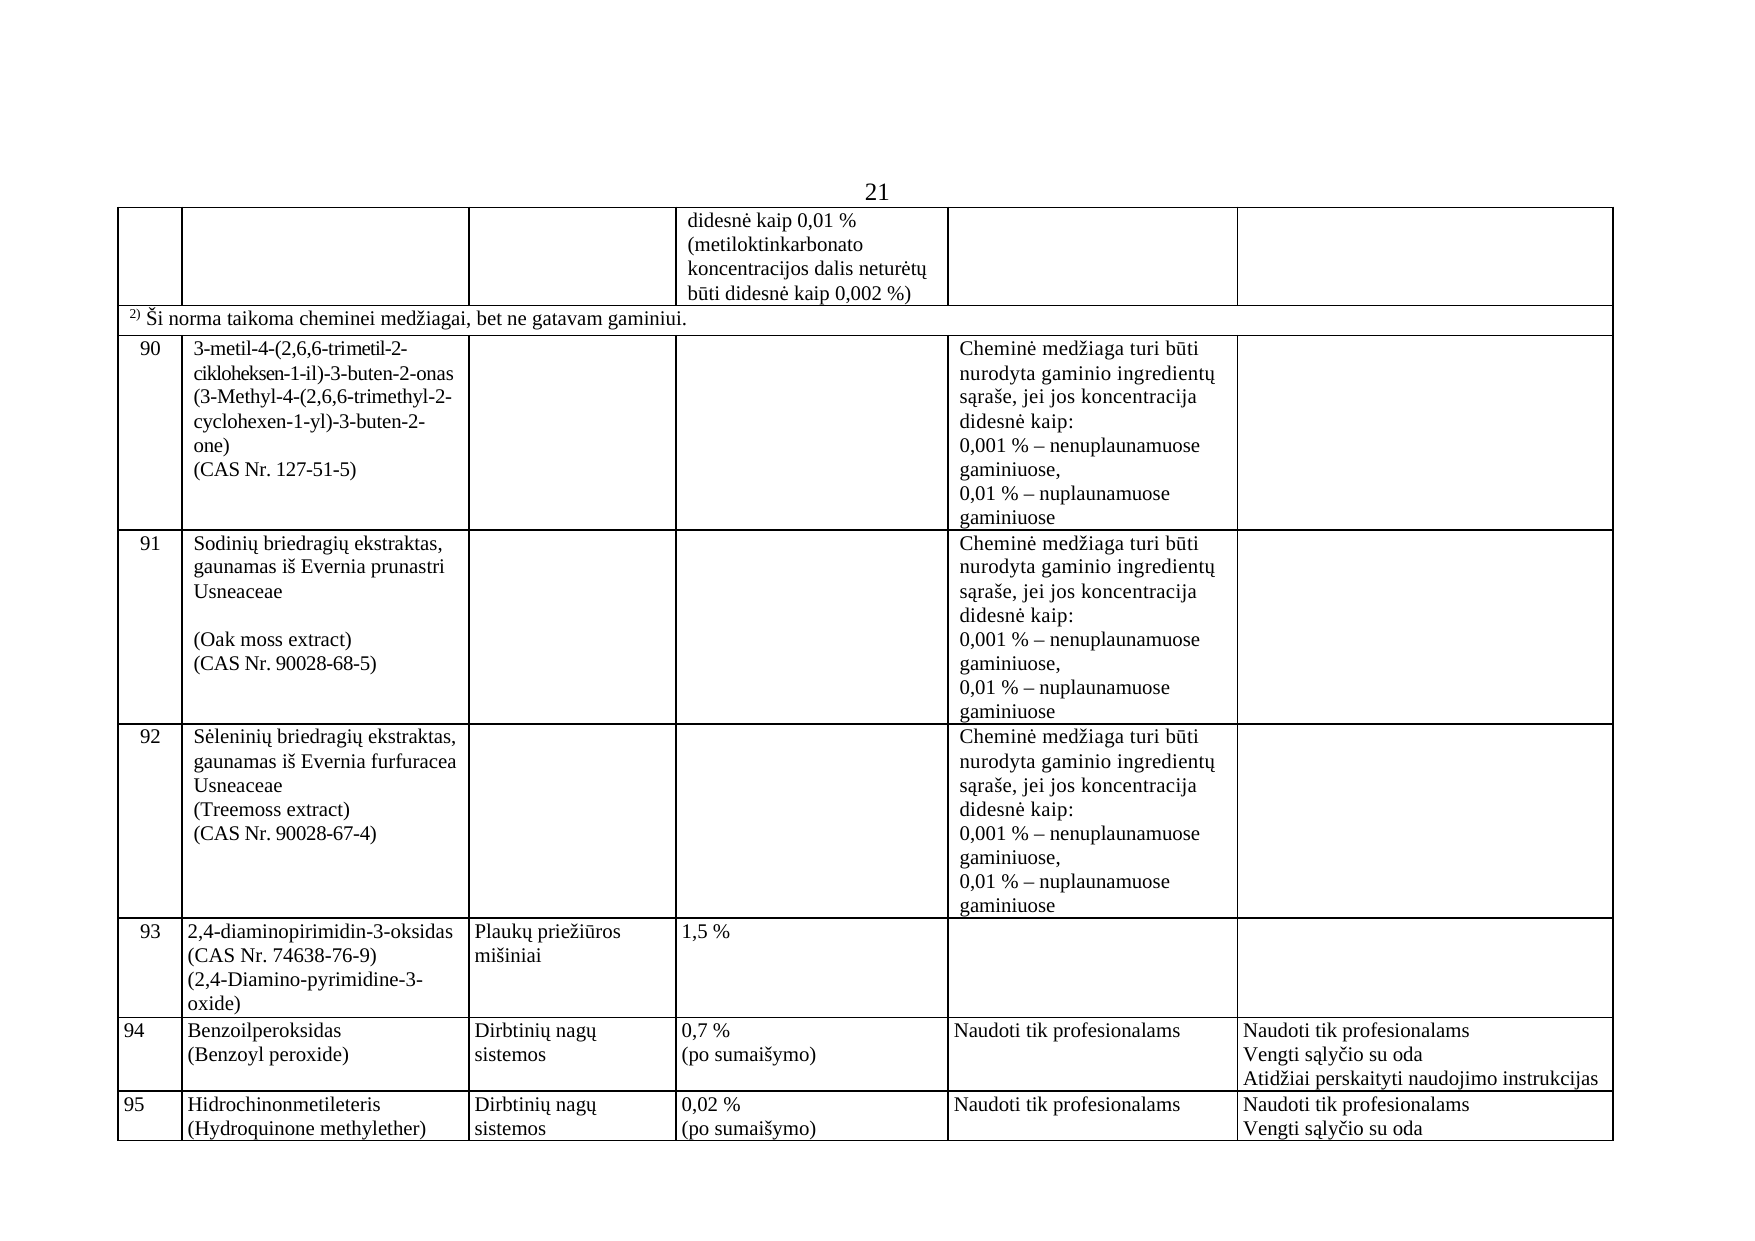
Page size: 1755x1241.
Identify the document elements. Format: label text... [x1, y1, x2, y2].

table_cell [677, 336, 947, 529]
table_cell Dirbtinių nagų sistemos [470, 1092, 675, 1140]
table_cell Cheminė medžiaga turi būti nurodyta gaminio ingredientų sąraše, jei jos koncentracija didesnė kaip: [949, 531, 1237, 627]
table_cell Plaukų priežiūros mišiniai [470, 919, 675, 991]
table_cell [949, 208, 1237, 304]
table_cell didesnė kaip 0,01 %(metiloktinkarbonato koncentracijos dalis neturėtų būti didesnė kaip 0,002 %) [677, 208, 947, 304]
table_cell [470, 336, 675, 529]
table_cell 90 [119, 336, 181, 529]
table_cell [1614, 991, 1754, 1016]
table_cell [119, 208, 181, 304]
table_cell [1614, 1090, 1754, 1140]
table_cell [1614, 1016, 1754, 1090]
table_cell [677, 627, 947, 723]
table_cell [1614, 529, 1754, 627]
table_cell 91 [119, 531, 181, 627]
table_cell Naudoti tik profesionalams [949, 1092, 1237, 1140]
table_cell 92 [119, 725, 181, 917]
table_cell [1614, 917, 1754, 991]
table_cell Hidrochinonmetileteris (Hydroquinone methylether) [183, 1092, 468, 1140]
table_cell [470, 991, 675, 1016]
table_cell [1614, 335, 1754, 529]
table_cell [119, 627, 181, 723]
table_cell [1238, 208, 1612, 304]
table_cell 0,001 % – nenuplaunamuose gaminiuose, 0,01 % – nuplaunamuose gaminiuose [949, 627, 1237, 723]
table_cell [677, 531, 947, 627]
table_cell [949, 919, 1237, 991]
table_cell Benzoilperoksidas (Benzoyl peroxide) [183, 1018, 468, 1090]
table_cell [183, 208, 468, 304]
table_cell [1238, 531, 1612, 627]
table_cell Cheminė medžiaga turi būti nurodyta gaminio ingredientų sąraše, jei jos koncentracija didesnė kaip: 0,001 % – nenuplaunamuose gaminiuose, 0,01 % – nuplaunamuose gaminiuose [949, 725, 1237, 917]
table_cell Dirbtinių nagų sistemos [470, 1018, 675, 1090]
table_cell 3-metil-4-(2,6,6-trimetil-2-cikloheksen-1-il)-3-buten-2-onas (3-Methyl-4-(2,6,6-trimethyl-2-cyclohexen-1-yl)-3-buten-2-one) (CAS Nr. 127-51-5) [183, 336, 468, 529]
table_cell 0,7 % (po sumaišymo) [677, 1018, 947, 1090]
table_cell 2) Ši norma taikoma cheminei medžiagai, bet ne gatavam gaminiui. [119, 306, 1612, 335]
table_cell [1614, 207, 1754, 304]
table_cell [1238, 919, 1612, 1016]
table_cell Sodinių briedragių ekstraktas, gaunamas iš Evernia prunastri Usneaceae [183, 531, 468, 627]
table_cell [1614, 723, 1754, 917]
table_cell [470, 627, 675, 723]
table_cell [1614, 627, 1754, 723]
table_cell [677, 725, 947, 917]
table_cell Cheminė medžiaga turi būti nurodyta gaminio ingredientų sąraše, jei jos koncentracija didesnė kaip: 0,001 % – nenuplaunamuose gaminiuose, 0,01 % – nuplaunamuose gaminiuose [949, 336, 1237, 529]
table_cell [470, 725, 675, 917]
table_cell Naudoti tik profesionalams Vengti sąlyčio su oda [1238, 1092, 1612, 1140]
table_cell Naudoti tik profesionalams [949, 1018, 1237, 1090]
table_cell 0,02 % (po sumaišymo) [677, 1092, 947, 1140]
table_cell 1,5 % [677, 919, 947, 991]
table_cell [1238, 336, 1612, 529]
table_cell 2,4-diaminopirimidin-3-oksidas (CAS Nr. 74638-76-9) (2,4-Diamino-pyrimidine-3-oxide) [183, 919, 468, 1016]
table_cell (Oak moss extract) (CAS Nr. 90028-68-5) [183, 627, 468, 723]
table_cell Sėleninių briedragių ekstraktas, gaunamas iš Evernia furfuracea Usneaceae (Treemoss extract) (CAS Nr. 90028-67-4) [183, 725, 468, 917]
table_cell [1238, 725, 1612, 917]
table_cell [470, 208, 675, 304]
table_cell [119, 991, 181, 1016]
table_cell [949, 991, 1237, 1016]
table_cell 94 [119, 1018, 181, 1090]
table_cell [677, 991, 947, 1016]
table_cell Naudoti tik profesionalams Vengti sąlyčio su oda Atidžiai perskaityti naudojimo instrukcijas [1238, 1018, 1612, 1090]
table_cell 95 [119, 1092, 181, 1140]
table_cell [1614, 305, 1754, 335]
table_cell [1238, 627, 1612, 723]
table_cell 93 [119, 919, 181, 991]
table_cell [470, 531, 675, 627]
